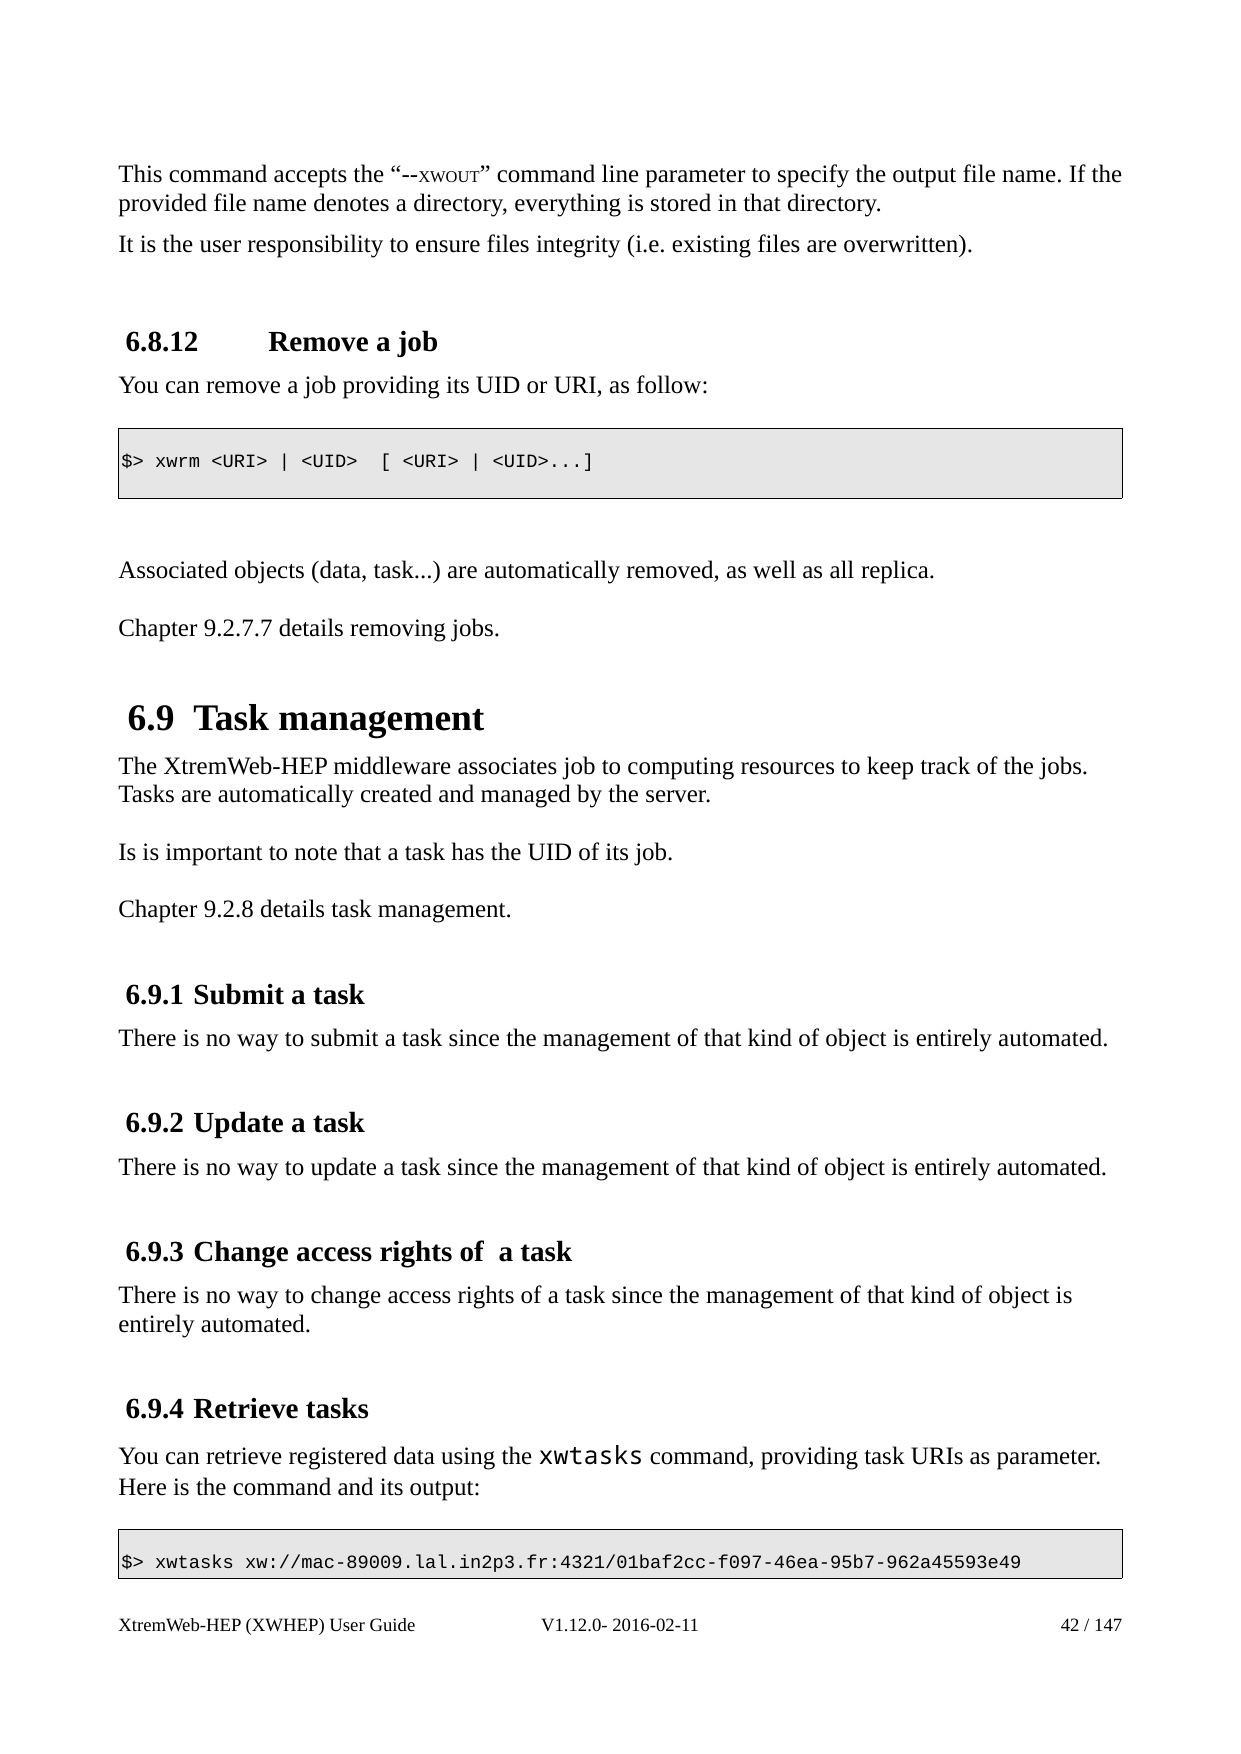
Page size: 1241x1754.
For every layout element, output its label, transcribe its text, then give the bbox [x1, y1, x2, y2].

text There is no way to submit a task since the management of that kind of object is entirely automated. [118, 1023, 1122, 1052]
subtitle Task management [118, 695, 1122, 738]
text Is is important to note that a task has the UID of its job. [118, 837, 1122, 866]
text This command accepts the “--xwout” command line parameter to specify the output file name. If the provided file name denotes a directory, everything is stored in that directory. [118, 159, 1122, 217]
text You can remove a job providing its UID or URI, as follow: [118, 370, 1122, 399]
text There is no way to update a task since the management of that kind of object is entirely automated. [118, 1152, 1122, 1180]
text Associated objects (data, task...) are automatically removed, as well as all replica. [118, 555, 1122, 584]
text Chapter 9.2.8 details task management. [118, 894, 1122, 923]
subtitle Submit a task [118, 977, 1122, 1011]
text Chapter 9.2.7.7 details removing jobs. [118, 613, 1122, 641]
text $> xwrm <URI> | <UID> [ <URI> | <UID>...] [119, 449, 1122, 470]
subtitle Change access rights of a task [118, 1234, 1122, 1268]
text $> xwtasks xw://mac-89009.lal.in2p3.fr:4321/01baf2cc-f097-46ea-95b7-962a45593e49 [119, 1550, 1122, 1578]
text There is no way to change access rights of a task since the management of that kind of object is entirely automated. [118, 1280, 1122, 1338]
text You can retrieve registered data using the xwtasks command, providing task URIs as parameter. Here is the command and its output: [118, 1437, 1122, 1500]
subtitle Update a task [118, 1106, 1122, 1139]
subtitle Retrieve tasks [118, 1391, 1122, 1425]
subtitle Remove a job [118, 324, 1122, 358]
text It is the user responsibility to ensure files integrity (i.e. existing files are overwritten). [118, 229, 1122, 258]
text The XtremWeb-HEP middleware associates job to computing resources to keep track of the jobs. Tasks are automatically created and managed by the server. [118, 751, 1122, 808]
